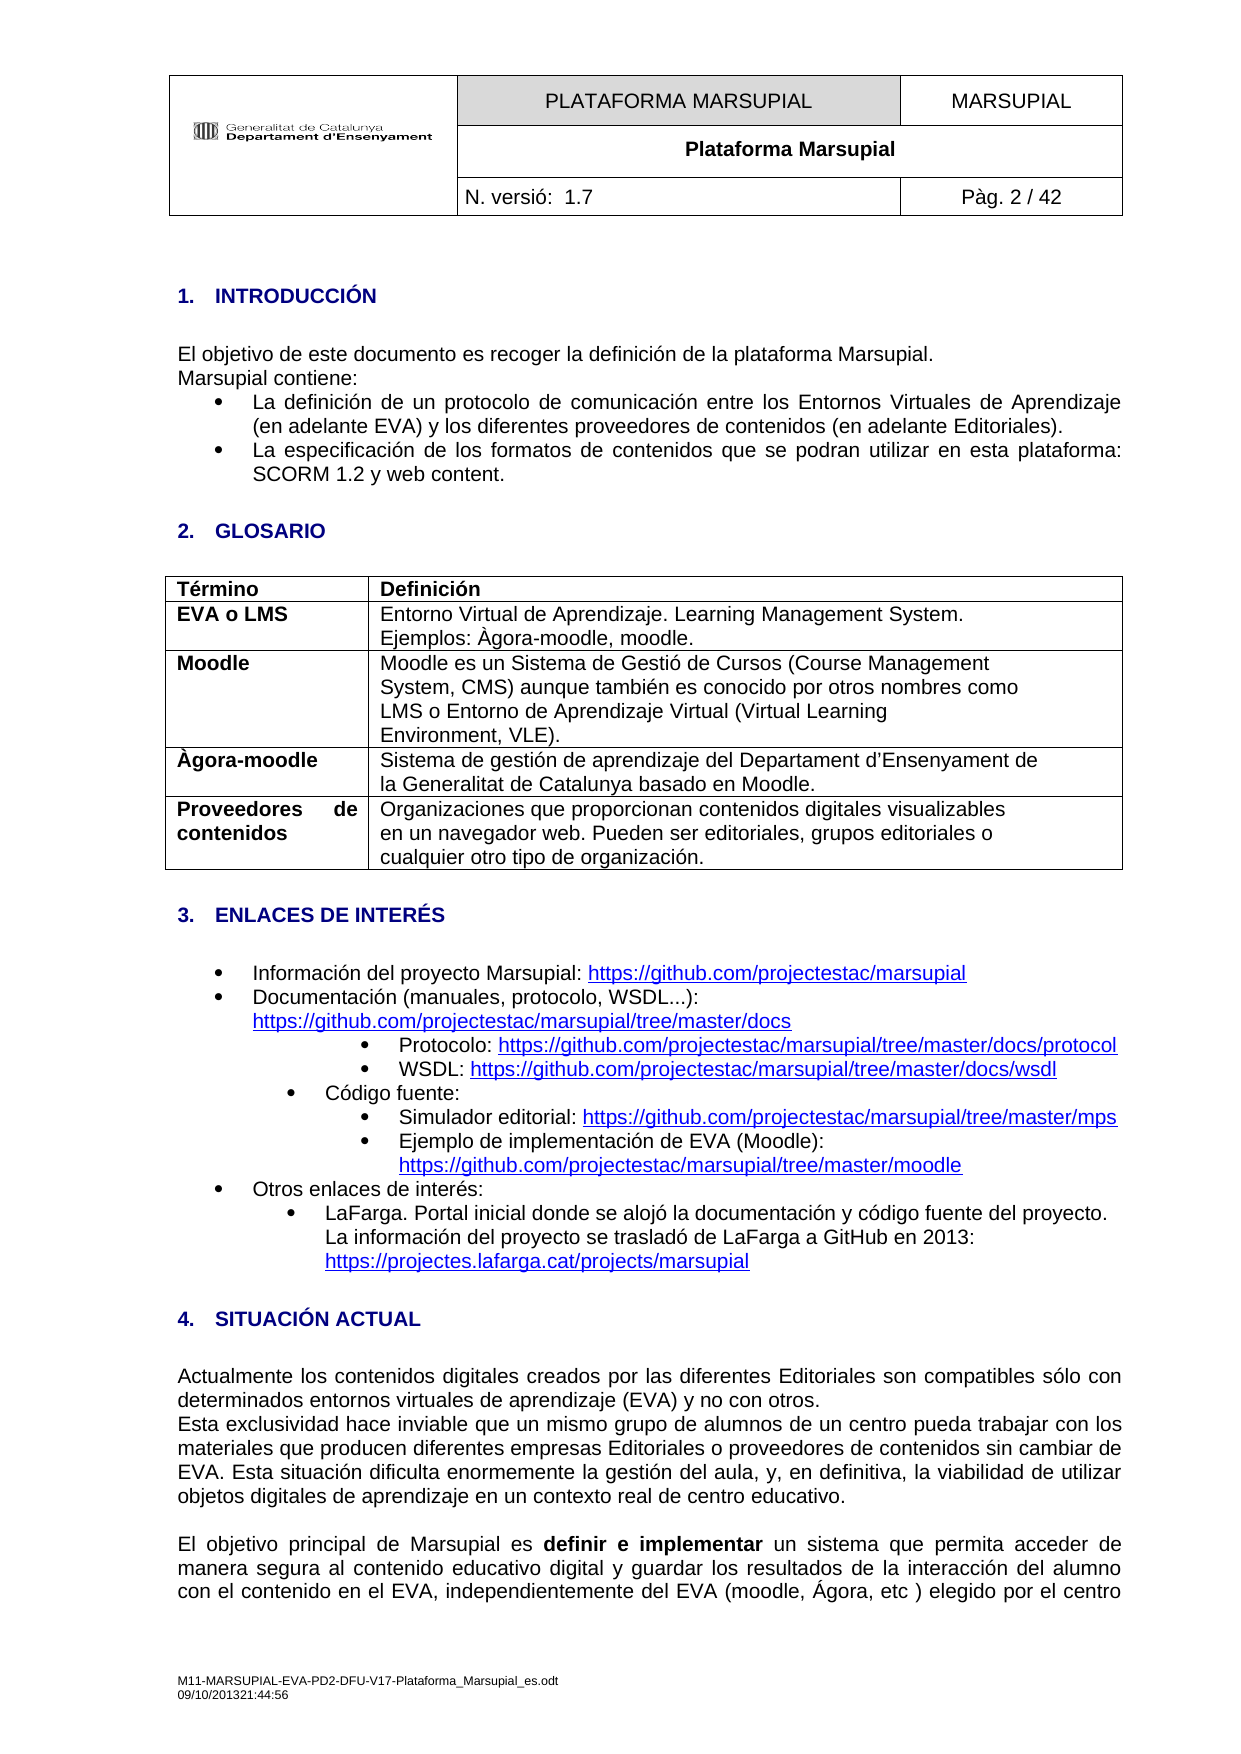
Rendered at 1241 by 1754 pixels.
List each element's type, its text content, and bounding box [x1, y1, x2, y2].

list Código fuente: [287, 1081, 1122, 1105]
table_header Término [166, 577, 368, 601]
text Actualmente los contenidos digitales creados por las diferentes Editoriales son compatibles sólo con determinados entornos virtuales de aprendizaje (EVA) y no con otros. [177, 1364, 1122, 1412]
list Otros enlaces de interés: [215, 1177, 1122, 1201]
table_cell Àgora-moodle [166, 748, 368, 796]
text Marsupial contiene: [177, 366, 1122, 389]
list La definición de un protocolo de comunicación entre los Entornos Virtuales de Aprendizaje (en adelante EVA) y los diferentes proveedores de contenidos (en adelante Editoriales). [215, 389, 1122, 438]
list LaFarga. Portal inicial donde se alojó la documentación y código fuente del proyecto. La información del proyecto se trasladó de LaFarga a GitHub en 2013: https://projectes.lafarga.cat/projects/marsupial [287, 1201, 1122, 1273]
table_cell Sistema de gestión de aprendizaje del Departament d’Ensenyament de la Generalitat de Catalunya basado en Moodle. [369, 748, 1122, 796]
subtitle GLOSARIO [177, 519, 1122, 543]
table_header Definición [369, 577, 1122, 601]
subtitle INTRODUCCIÓN [177, 284, 1122, 308]
table_cell Moodle es un Sistema de Gestió de Cursos (Course Management System, CMS) aunque también es conocido por otros nombres como LMS o Entorno de Aprendizaje Virtual (Virtual Learning Environment, VLE). [369, 651, 1122, 747]
list WSDL: https://github.com/projectestac/marsupial/tree/master/docs/wsdl [361, 1057, 1122, 1081]
list Simulador editorial: https://github.com/projectestac/marsupial/tree/master/mps [361, 1105, 1122, 1129]
table_cell EVA o LMS [166, 602, 368, 650]
subtitle ENLACES DE INTERÉS [177, 903, 1122, 927]
table_cell Entorno Virtual de Aprendizaje. Learning Management System. Ejemplos: Àgora-moodle, moodle. [369, 602, 1122, 650]
text El objetivo principal de Marsupial es definir e implementar un sistema que permita acceder de manera segura al contenido educativo digital y guardar los resultados de la interacción del alumno con el contenido en el EVA, independientemente del EVA (moodle, Ágora, etc ) elegido por el centro [177, 1531, 1122, 1603]
table_cell Organizaciones que proporcionan contenidos digitales visualizables en un navegador web. Pueden ser editoriales, grupos editoriales o cualquier otro tipo de organización. [369, 797, 1122, 869]
list Ejemplo de implementación de EVA (Moodle): https://github.com/projectestac/marsupial/tree/master/moodle [361, 1129, 1122, 1177]
text Esta exclusividad hace inviable que un mismo grupo de alumnos de un centro pueda trabajar con los materiales que producen diferentes empresas Editoriales o proveedores de contenidos sin cambiar de EVA. Esta situación dificulta enormemente la gestión del aula, y, en definitiva, la viabilidad de utilizar objetos digitales de aprendizaje en un contexto real de centro educativo. [177, 1412, 1122, 1507]
list La especificación de los formatos de contenidos que se podran utilizar en esta plataforma: SCORM 1.2 y web content. [215, 438, 1122, 486]
subtitle SITUACIÓN ACTUAL [177, 1306, 1122, 1330]
table_cell Moodle [166, 651, 368, 747]
list Información del proyecto Marsupial: https://github.com/projectestac/marsupial [215, 961, 1122, 985]
list Protocolo: https://github.com/projectestac/marsupial/tree/master/docs/protocol [361, 1033, 1122, 1057]
table_cell Proveedores de contenidos [166, 797, 368, 869]
list Documentación (manuales, protocolo, WSDL...): https://github.com/projectestac/marsupial/tree/master/docs [215, 985, 1122, 1033]
text El objetivo de este documento es recoger la definición de la plataforma Marsupial. [177, 342, 1122, 366]
